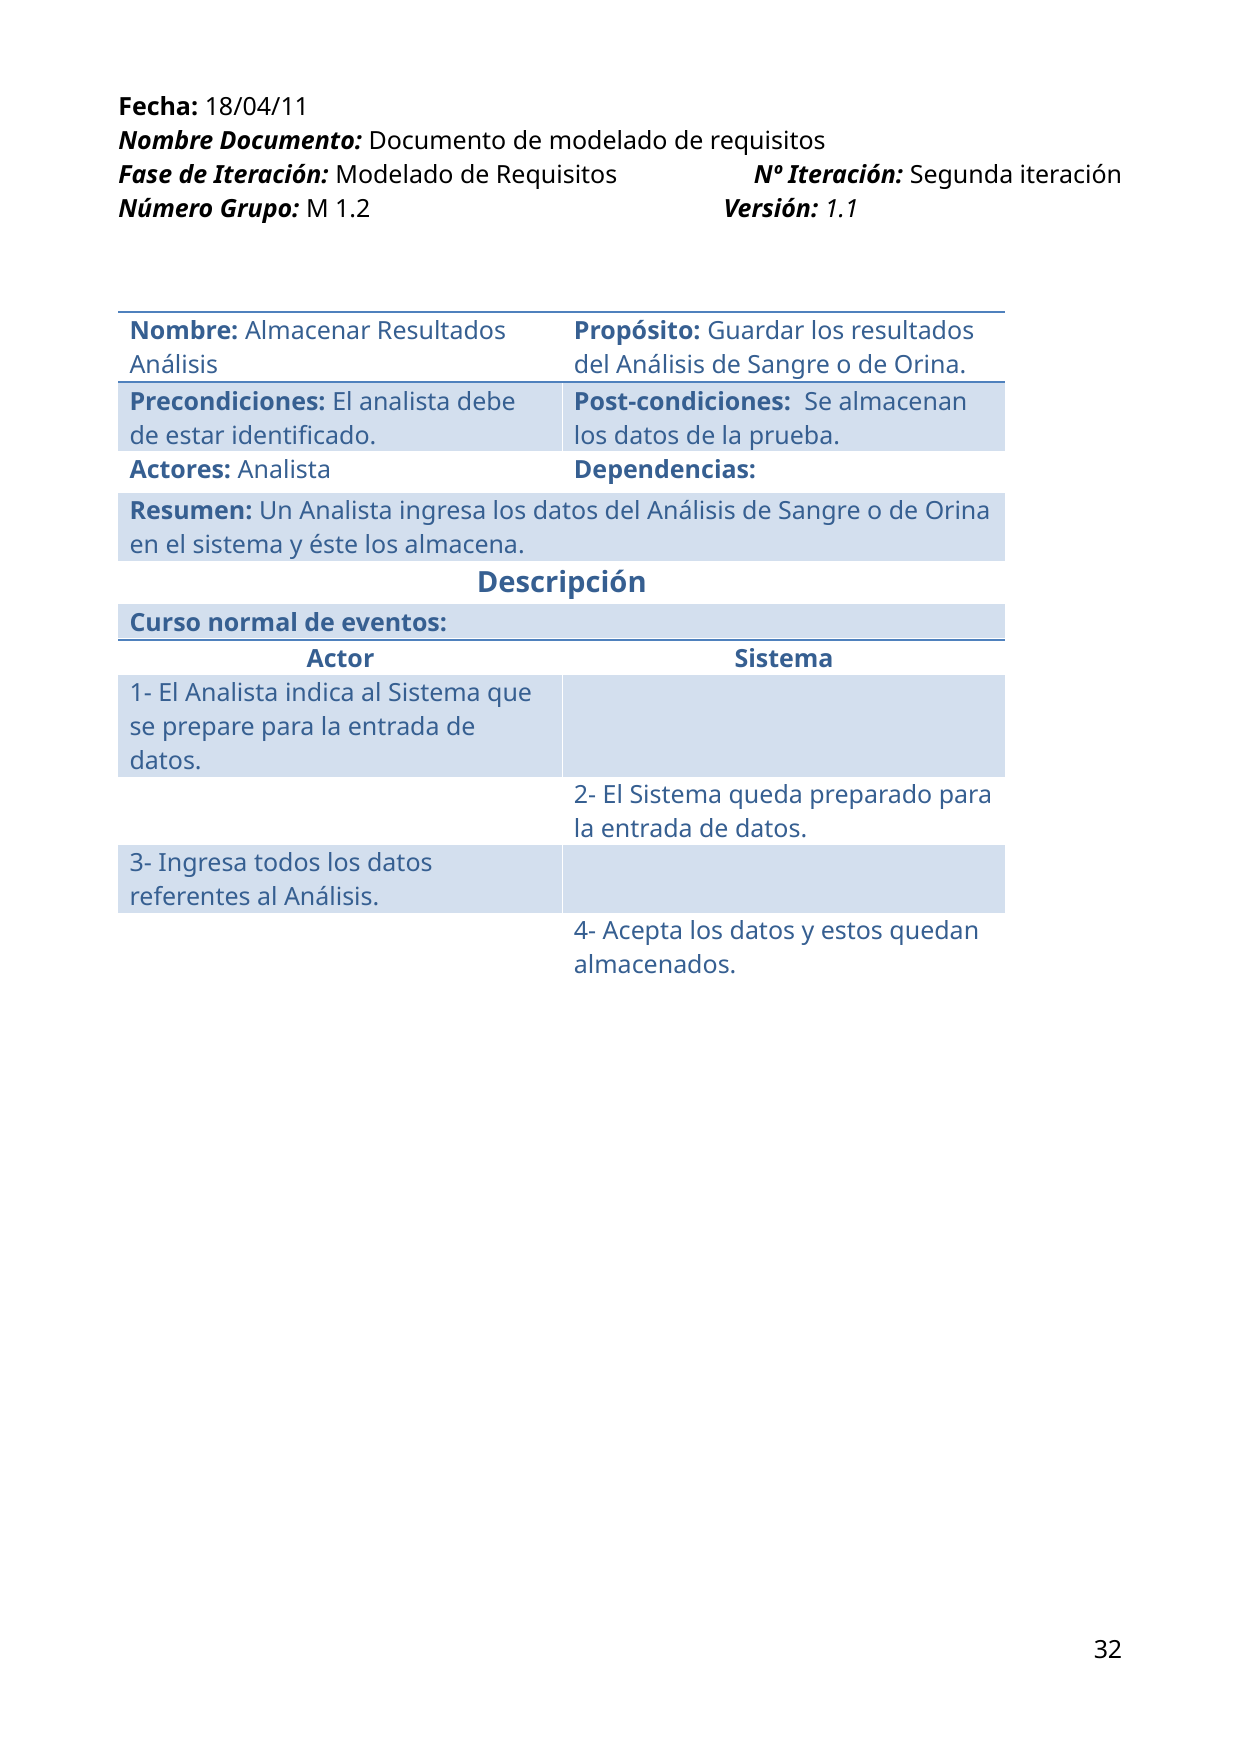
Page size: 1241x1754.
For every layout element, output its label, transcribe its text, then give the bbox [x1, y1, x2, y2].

table_header Propósito: Guardar los resultados del Análisis de Sangre o de Orina. [563, 313, 1005, 381]
table_cell Dependencias: [563, 451, 1005, 493]
table_header Nombre: Almacenar Resultados Análisis [118, 313, 562, 381]
table_cell [118, 777, 562, 845]
table_cell Descripción [118, 561, 1005, 604]
table_cell [118, 913, 562, 981]
table_cell 2- El Sistema queda preparado para la entrada de datos. [563, 777, 1005, 845]
table_cell Curso normal de eventos: [118, 604, 1005, 638]
table_cell 4- Acepta los datos y estos quedan almacenados. [563, 913, 1005, 981]
table_cell Post-condiciones: Se almacenan los datos de la prueba. [563, 383, 1005, 451]
table_cell [563, 845, 1005, 913]
table_cell Resumen: Un Analista ingresa los datos del Análisis de Sangre o de Orina en el sistema y éste los almacena. [118, 493, 1005, 561]
table_cell 1- El Analista indica al Sistema que se prepare para la entrada de datos. [118, 675, 562, 777]
table_cell Actores: Analista [118, 451, 562, 493]
table_cell Sistema [563, 641, 1005, 674]
table_cell Precondiciones: El analista debe de estar identificado. [118, 383, 562, 451]
table_cell Actor [118, 641, 562, 674]
table_cell 3- Ingresa todos los datos referentes al Análisis. [118, 845, 562, 913]
table_cell [563, 675, 1005, 777]
